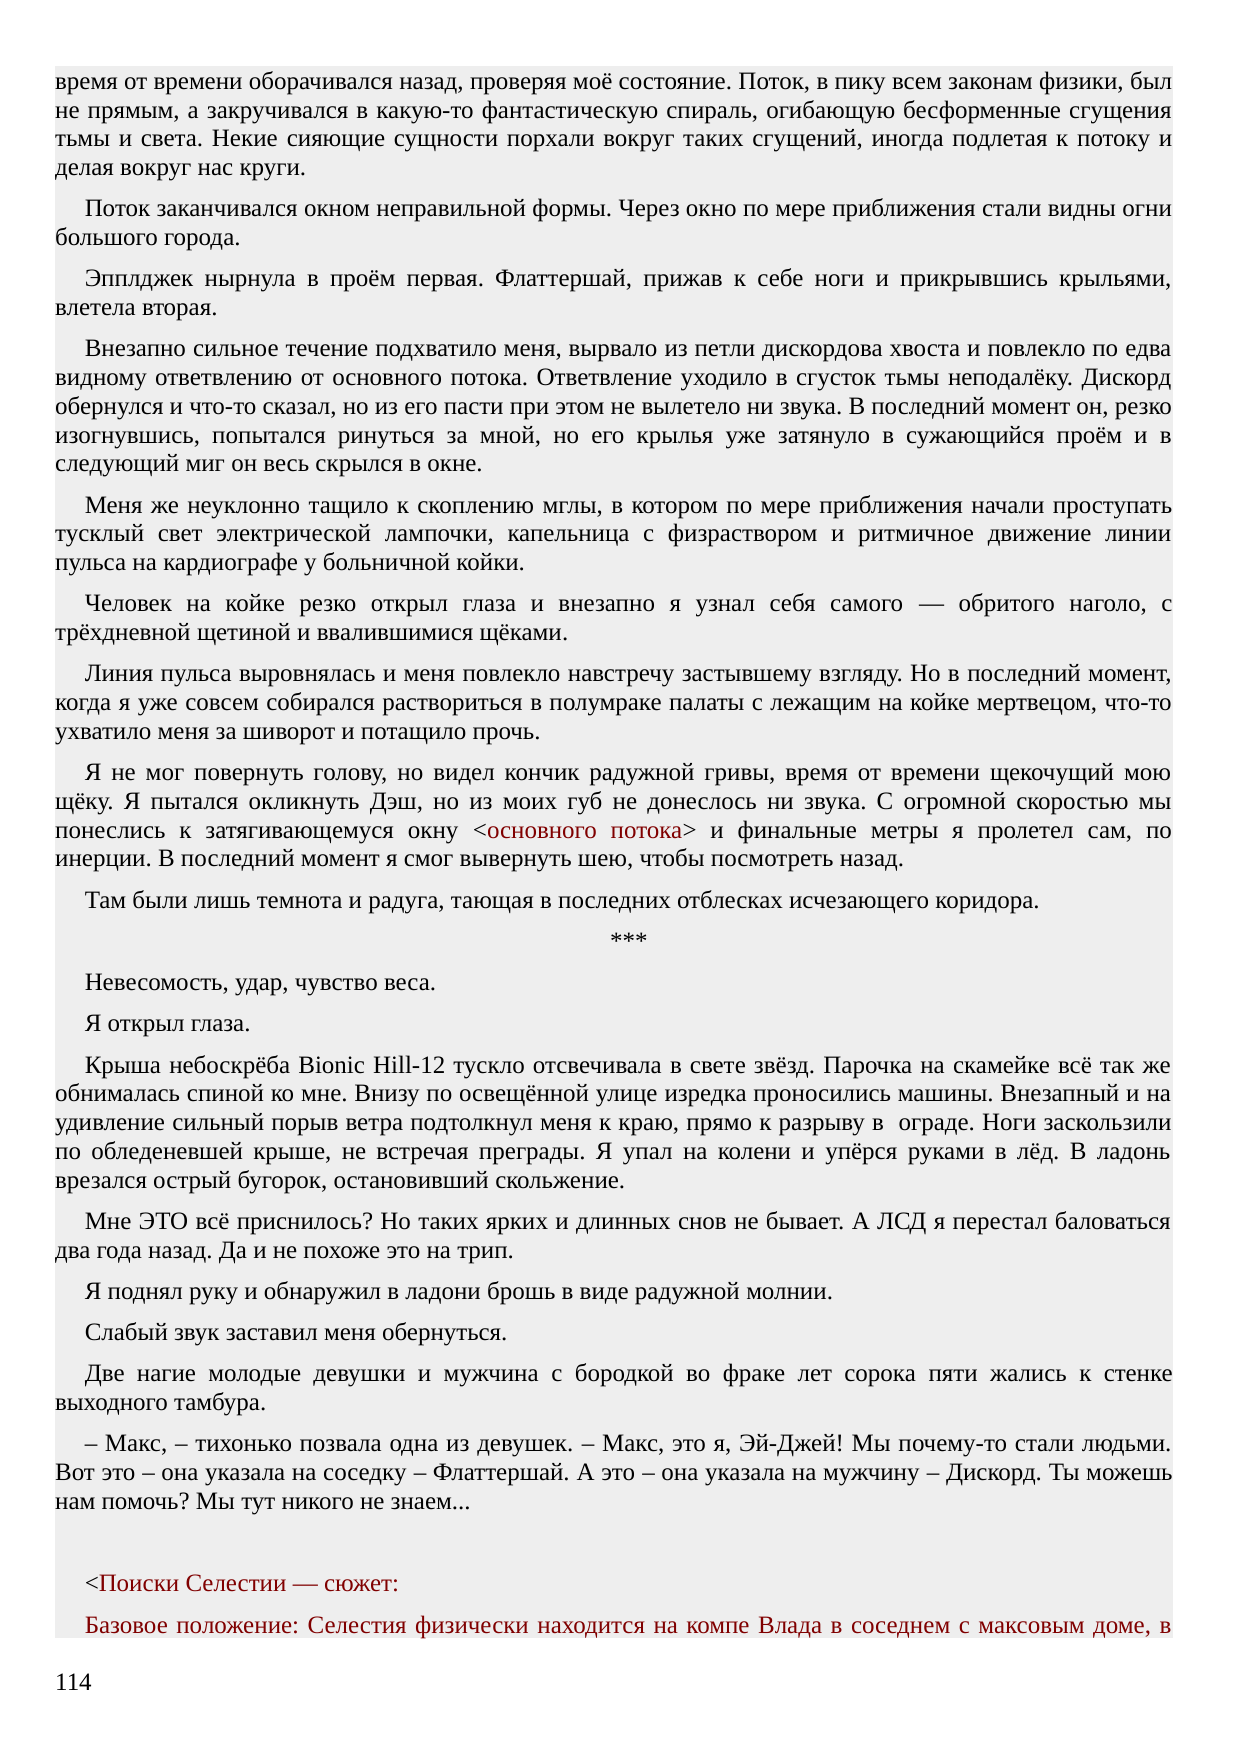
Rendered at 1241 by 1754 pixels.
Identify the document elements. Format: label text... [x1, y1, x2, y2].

text Поток заканчивался окном неправильной формы. Через окно по мере приближения стали видны огни большого города. [55, 193, 1173, 251]
text Я открыл глаза. [55, 1008, 1173, 1037]
text Я поднял руку и обнаружил в ладони брошь в виде радужной молнии. [55, 1276, 1173, 1305]
text время от времени оборачивался назад, проверяя моё состояние. Поток, в пику всем законам физики, был не прямым, а закручивался в какую-то фантастическую спираль, огибающую бесформенные сгущения тьмы и света. Некие сияющие сущности порхали вокруг таких сгущений, иногда подлетая к потоку и делая вокруг нас круги. [55, 66, 1173, 181]
text Мне ЭТО всё приснилось? Но таких ярких и длинных снов не бывает. А ЛСД я перестал баловаться два года назад. Да и не похоже это на трип. [55, 1206, 1173, 1263]
text Слабый звук заставил меня обернуться. [55, 1317, 1173, 1346]
text *** [55, 926, 1173, 955]
text Человек на койке резко открыл глаза и внезапно я узнал себя самого — обритого наголо, с трёхдневной щетиной и ввалившимися щёками. [55, 588, 1173, 646]
text Там были лишь темнота и радуга, тающая в последних отблесках исчезающего коридора. [55, 885, 1173, 913]
text Линия пульса выровнялась и меня повлекло навстречу застывшему взгляду. Но в последний момент, когда я уже совсем собирался раствориться в полумраке палаты с лежащим на койке мертвецом, что-то ухватило меня за шиворот и потащило прочь. [55, 658, 1173, 745]
text Внезапно сильное течение подхватило меня, вырвало из петли дискордова хвоста и повлекло по едва видному ответвлению от основного потока. Ответвление уходило в сгусток тьмы неподалёку. Дискорд обернулся и что-то сказал, но из его пасти при этом не вылетело ни звука. В последний момент он, резко изогнувшись, попытался ринуться за мной, но его крылья уже затянуло в сужающийся проём и в следующий миг он весь скрылся в окне. [55, 333, 1173, 477]
text <Поиски Селестии — сюжет: [55, 1568, 1173, 1597]
text Я не мог повернуть голову, но видел кончик радужной гривы, время от времени щекочущий мою щёку. Я пытался окликнуть Дэш, но из моих губ не донеслось ни звука. С огромной скоростью мы понеслись к затягивающемуся окну <основного потока> и финальные метры я пролетел сам, по инерции. В последний момент я смог вывернуть шею, чтобы посмотреть назад. [55, 757, 1173, 872]
text Базовое положение: Селестия физически находится на компе Влада в соседнем с максовым доме, в [55, 1610, 1173, 1638]
text Две нагие молодые девушки и мужчина с бородкой во фраке лет сорока пяти жались к стенке выходного тамбура. [55, 1358, 1173, 1416]
text – Макс, – тихонько позвала одна из девушек. – Макс, это я, Эй-Джей! Мы почему-то стали людьми. Вот это – она указала на соседку – Флаттершай. А это – она указала на мужчину – Дискорд. Ты можешь нам помочь? Мы тут никого не знаем... [55, 1428, 1173, 1515]
text Эпплджек нырнула в проём первая. Флаттершай, прижав к себе ноги и прикрывшись крыльями, влетела вторая. [55, 263, 1173, 321]
text Меня же неуклонно тащило к скоплению мглы, в котором по мере приближения начали проступать тусклый свет электрической лампочки, капельница с физраствором и ритмичное движение линии пульса на кардиографе у больничной койки. [55, 490, 1173, 576]
text Крыша небоскрёба Bionic Hill-12 тускло отсвечивала в свете звёзд. Парочка на скамейке всё так же обнималась спиной ко мне. Внизу по освещённой улице изредка проносились машины. Внезапный и на удивление сильный порыв ветра подтолкнул меня к краю, прямо к разрыву в ограде. Ноги заскользили по обледеневшей крыше, не встречая преграды. Я упал на колени и упёрся руками в лёд. В ладонь врезался острый бугорок, остановивший скольжение. [55, 1050, 1173, 1193]
text Невесомость, удар, чувство веса. [55, 967, 1173, 996]
